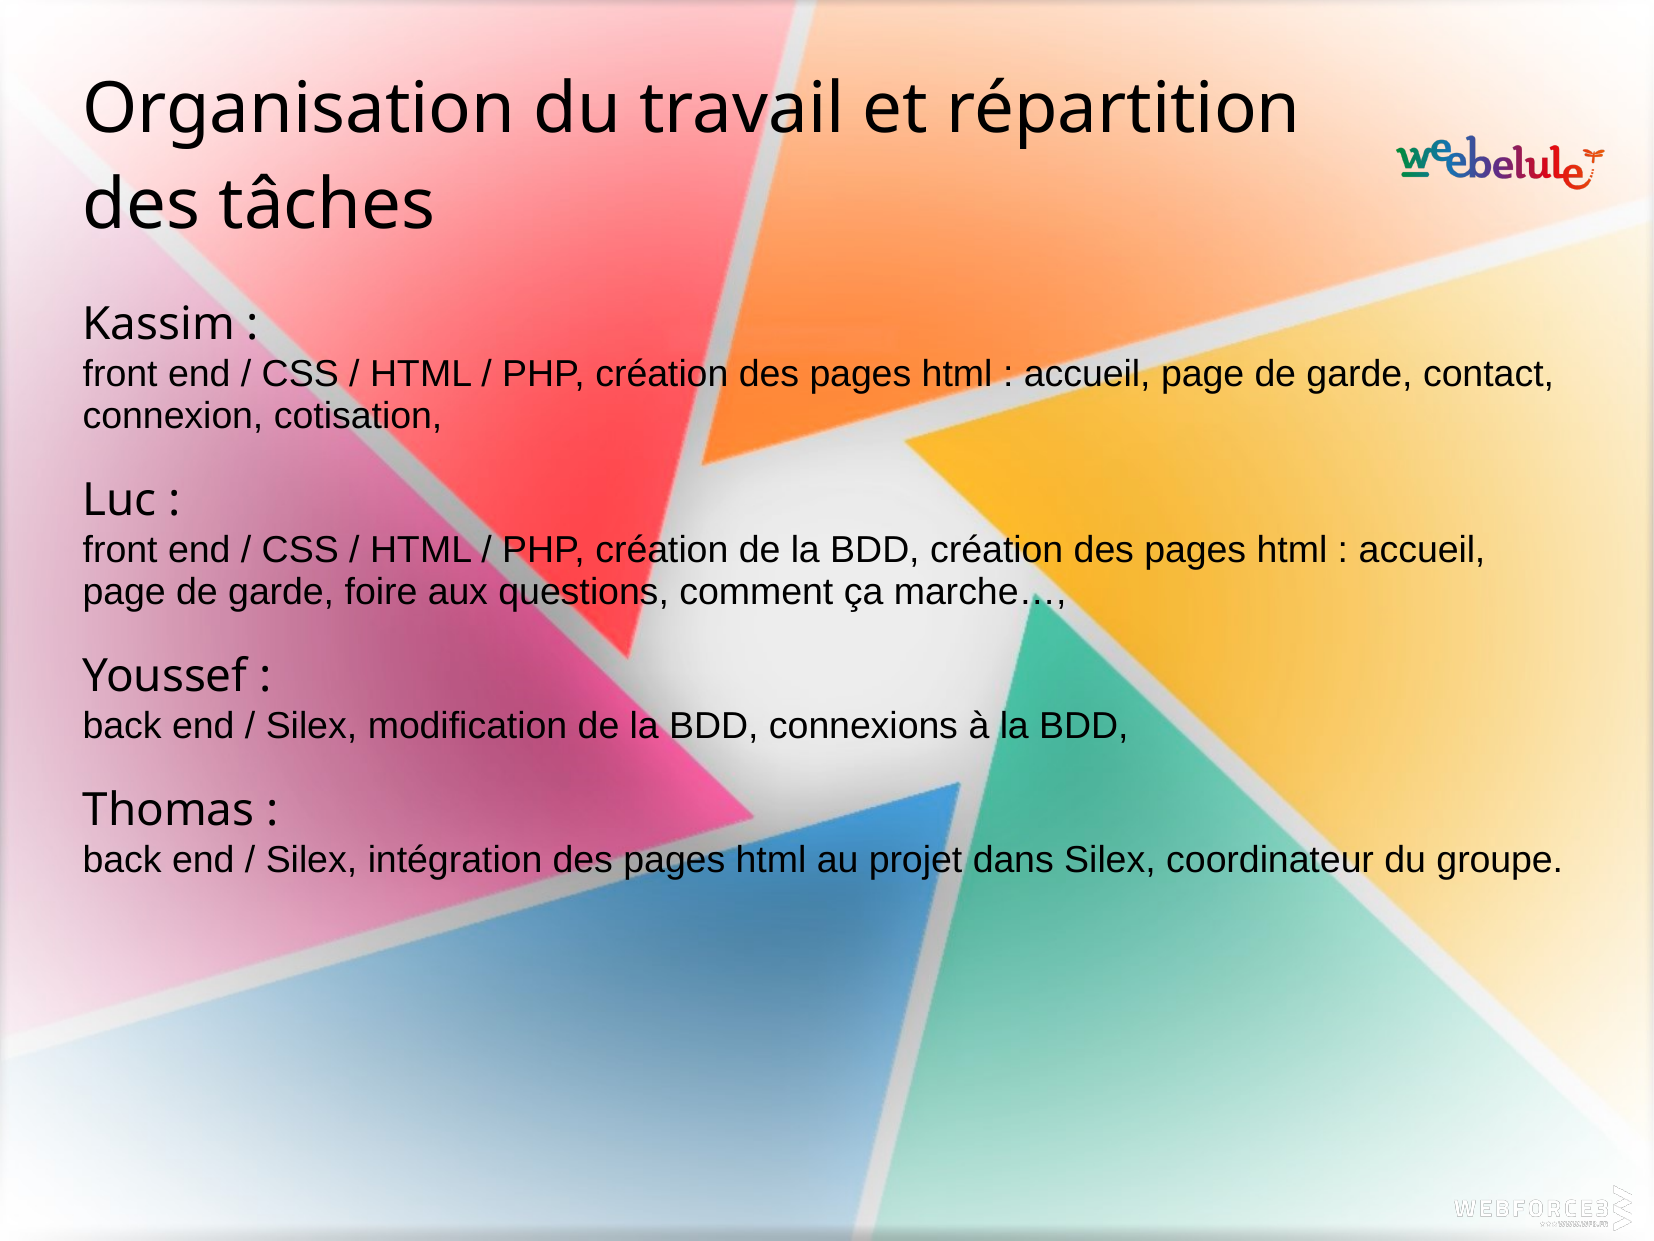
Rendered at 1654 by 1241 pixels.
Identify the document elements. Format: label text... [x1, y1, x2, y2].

list Kassim : front end / CSS / HTML / PHP, création des pages html : accueil, page de garde, contact, connexion, cotisation, Luc : front end / CSS / HTML / PHP, création de la BDD, création des pages html : accueil, page de garde, foire aux questions, comment ça marche…, Youssef : back end / Silex, modification de la BDD, connexions à la BDD, Thomas : back end / Silex, intégration des pages html au projet dans Silex, coordinateur du groupe. [82, 290, 1571, 1193]
title Organisation du travail et répartition des tâches [82, 49, 1359, 257]
picture [0, 0, 1654, 1241]
